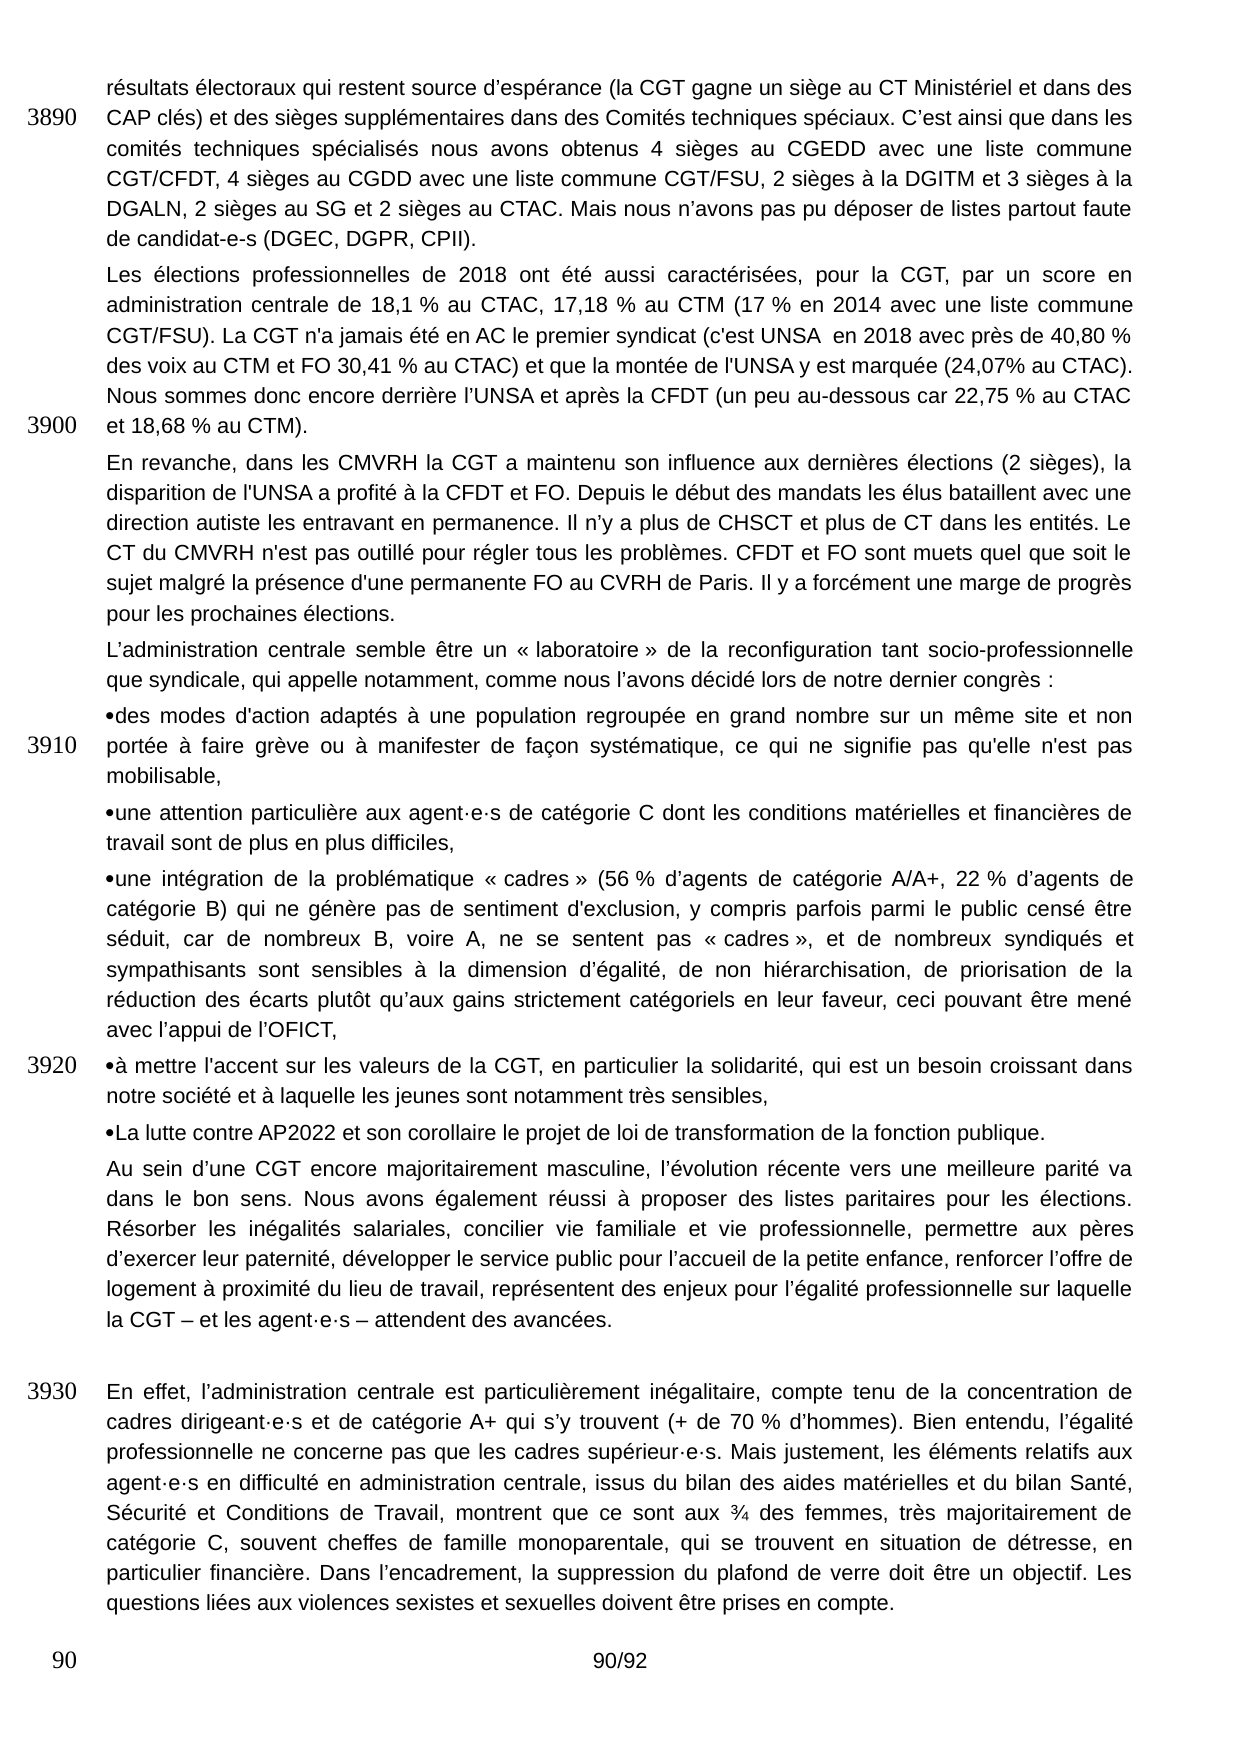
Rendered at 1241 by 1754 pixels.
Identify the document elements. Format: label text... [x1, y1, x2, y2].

text Au sein d’une CGT encore majoritairement masculine, l’évolution récente vers une meilleure parité va dans le bon sens. Nous avons également réussi à proposer des listes paritaires pour les élections. Résorber les inégalités salariales, concilier vie familiale et vie professionnelle, permettre aux pères d’exercer leur paternité, développer le service public pour l’accueil de la petite enfance, renforcer l’offre de logement à proximité du lieu de travail, représentent des enjeux pour l’égalité professionnelle sur laquelle la CGT – et les agent·e·s – attendent des avancées. [106, 1156, 1134, 1332]
text Les élections professionnelles de 2018 ont été aussi caractérisées, pour la CGT, par un score en administration centrale de 18,1 % au CTAC, 17,18 % au CTM (17 % en 2014 avec une liste commune CGT/FSU). La CGT n'a jamais été en AC le premier syndicat (c'est UNSA en 2018 avec près de 40,80 % des voix au CTM et FO 30,41 % au CTAC) et que la montée de l'UNSA y est marquée (24,07% au CTAC). Nous sommes donc encore derrière l’UNSA et après la CFDT (un peu au-dessous car 22,75 % au CTAC et 18,68 % au CTM). [106, 262, 1134, 438]
list des modes d'action adaptés à une population regroupée en grand nombre sur un même site et non portée à faire grève ou à manifester de façon systématique, ce qui ne signifie pas qu'elle n'est pas mobilisable, [106, 703, 1134, 788]
text résultats électoraux qui restent source d’espérance (la CGT gagne un siège au CT Ministériel et dans des CAP clés) et des sièges supplémentaires dans des Comités techniques spéciaux. C’est ainsi que dans les comités techniques spécialisés nous avons obtenus 4 sièges au CGEDD avec une liste commune CGT/CFDT, 4 sièges au CGDD avec une liste commune CGT/FSU, 2 sièges à la DGITM et 3 sièges à la DGALN, 2 sièges au SG et 2 sièges au CTAC. Mais nous n’avons pas pu déposer de listes partout faute de candidat-e-s (DGEC, DGPR, CPII). [106, 75, 1134, 251]
text En revanche, dans les CMVRH la CGT a maintenu son influence aux dernières élections (2 sièges), la disparition de l'UNSA a profité à la CFDT et FO. Depuis le début des mandats les élus bataillent avec une direction autiste les entravant en permanence. Il n’y a plus de CHSCT et plus de CT dans les entités. Le CT du CMVRH n'est pas outillé pour régler tous les problèmes. CFDT et FO sont muets quel que soit le sujet malgré la présence d'une permanente FO au CVRH de Paris. Il y a forcément une marge de progrès pour les prochaines élections. [106, 449, 1134, 626]
list une intégration de la problématique « cadres » (56 % d’agents de catégorie A/A+, 22 % d’agents de catégorie B) qui ne génère pas de sentiment d'exclusion, y compris parfois parmi le public censé être séduit, car de nombreux B, voire A, ne se sentent pas « cadres », et de nombreux syndiqués et sympathisants sont sensibles à la dimension d’égalité, de non hiérarchisation, de priorisation de la réduction des écarts plutôt qu’aux gains strictement catégoriels en leur faveur, ceci pouvant être mené avec l’appui de l’OFICT, [106, 866, 1134, 1042]
list une attention particulière aux agent·e·s de catégorie C dont les conditions matérielles et financières de travail sont de plus en plus difficiles, [106, 799, 1134, 855]
list La lutte contre AP2022 et son corollaire le projet de loi de transformation de la fonction publique. [106, 1119, 1134, 1144]
text En effet, l’administration centrale est particulièrement inégalitaire, compte tenu de la concentration de cadres dirigeant·e·s et de catégorie A+ qui s’y trouvent (+ de 70 % d’hommes). Bien entendu, l’égalité professionnelle ne concerne pas que les cadres supérieur·e·s. Mais justement, les éléments relatifs aux agent·e·s en difficulté en administration centrale, issus du bilan des aides matérielles et du bilan Santé, Sécurité et Conditions de Travail, montrent que ce sont aux ¾ des femmes, très majoritairement de catégorie C, souvent cheffes de famille monoparentale, qui se trouvent en situation de détresse, en particulier financière. Dans l’encadrement, la suppression du plafond de verre doit être un objectif. Les questions liées aux violences sexistes et sexuelles doivent être prises en compte. [106, 1379, 1134, 1616]
text L’administration centrale semble être un « laboratoire » de la reconfiguration tant socio-professionnelle que syndicale, qui appelle notamment, comme nous l’avons décidé lors de notre dernier congrès : [106, 637, 1134, 692]
list à mettre l'accent sur les valeurs de la CGT, en particulier la solidarité, qui est un besoin croissant dans notre société et à laquelle les jeunes sont notamment très sensibles, [106, 1053, 1134, 1108]
